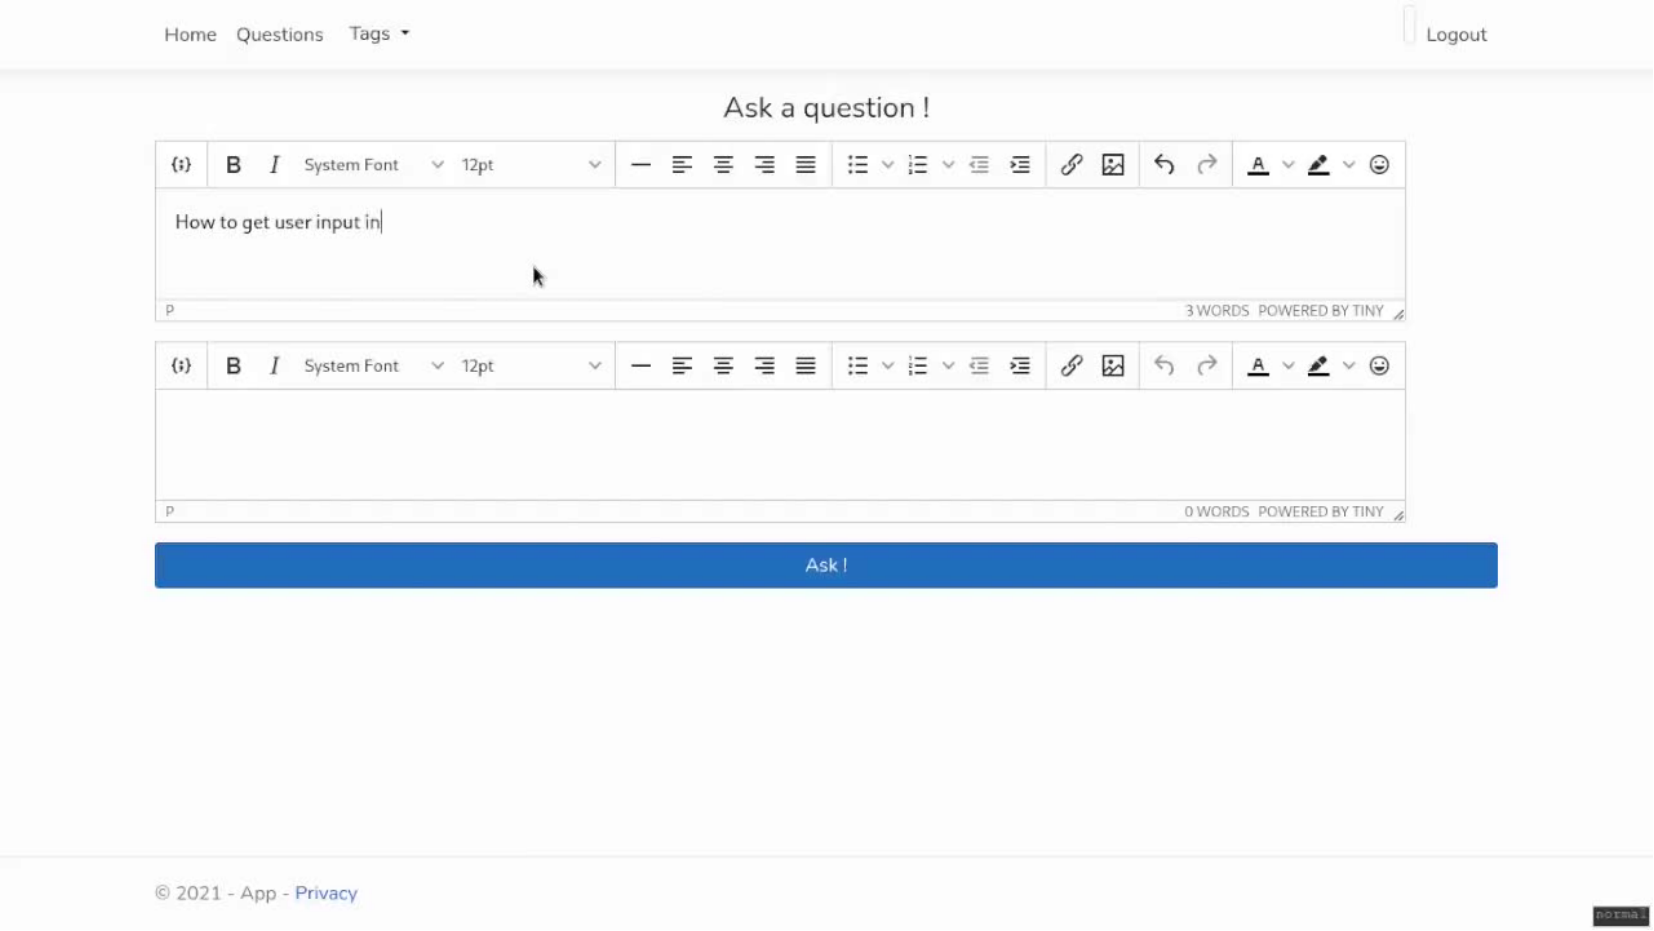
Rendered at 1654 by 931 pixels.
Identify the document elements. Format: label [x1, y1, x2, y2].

text_box [0, 0, 1654, 931]
